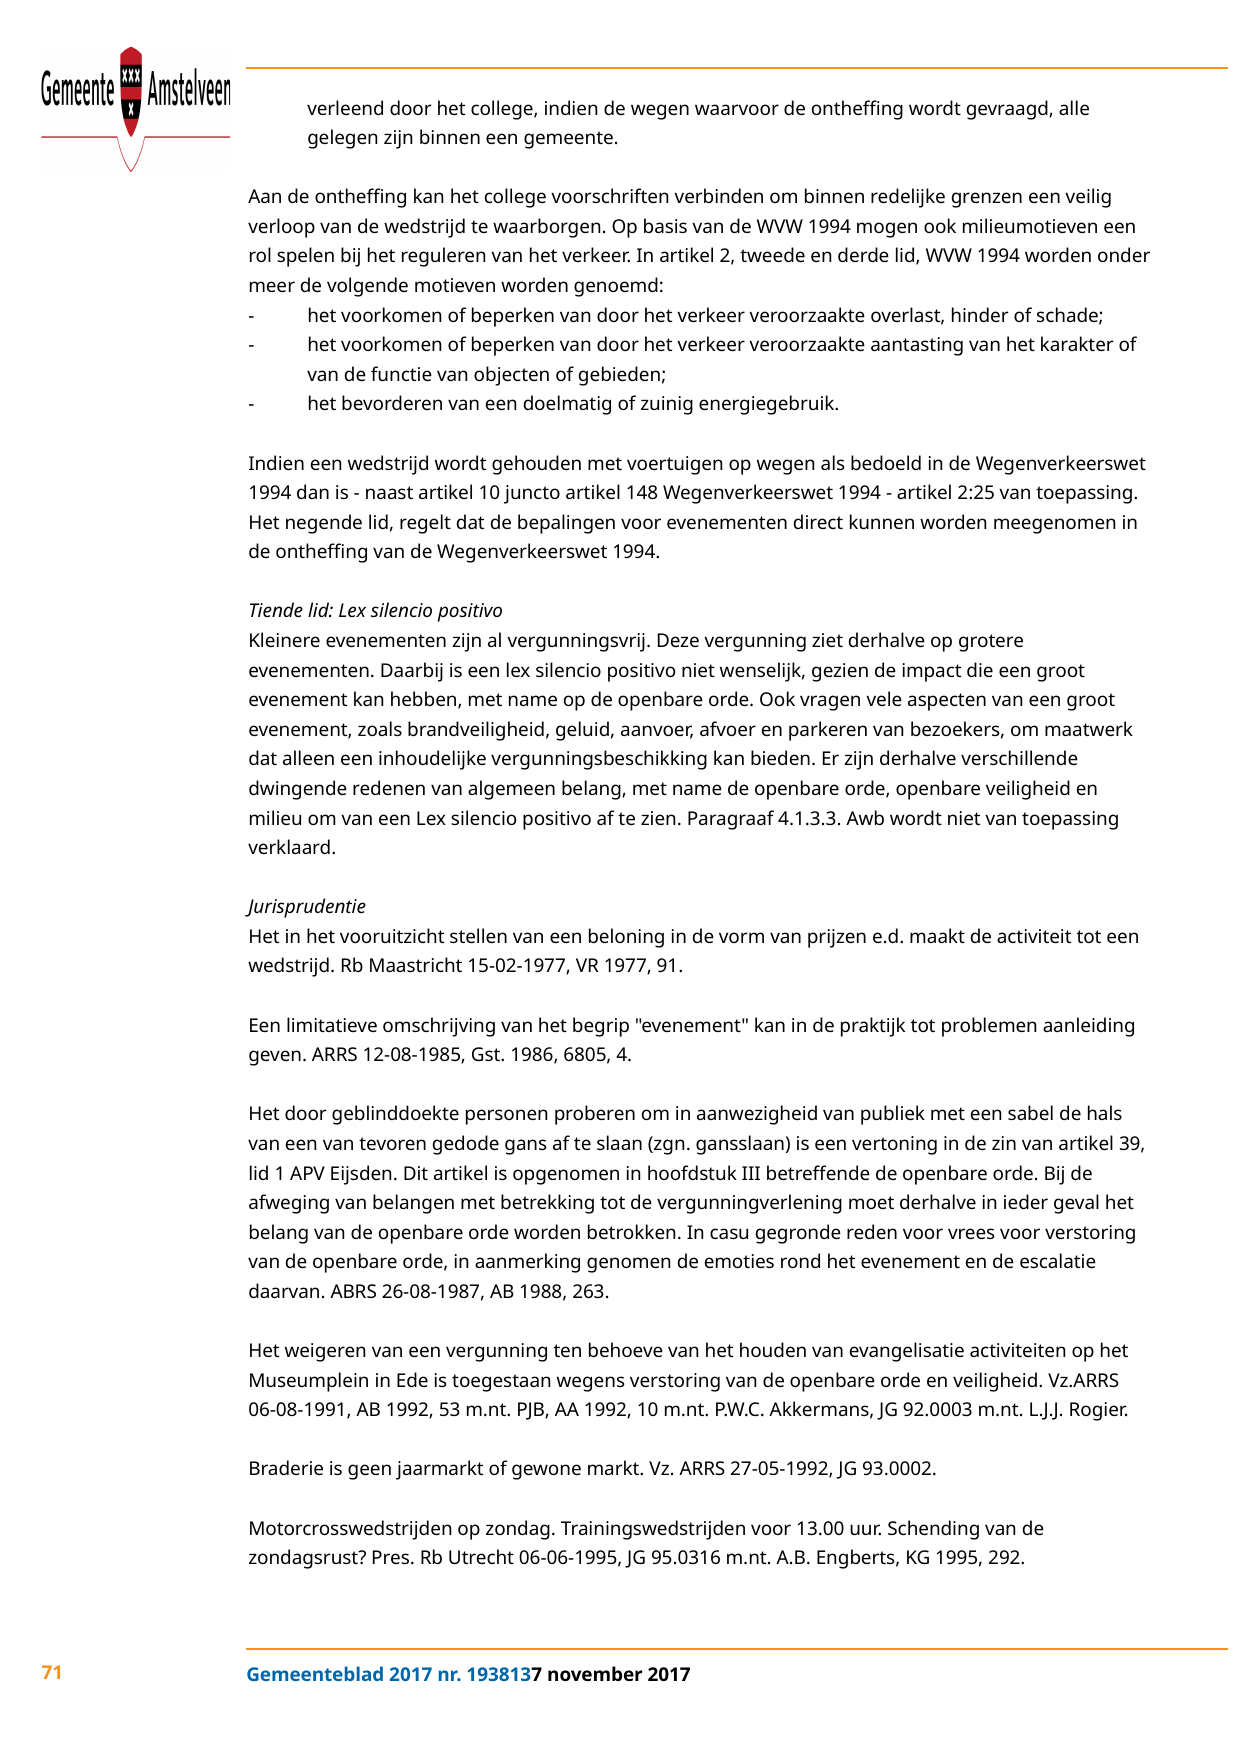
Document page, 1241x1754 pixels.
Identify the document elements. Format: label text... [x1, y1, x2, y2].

text Het door geblinddoekte personen proberen om in aanwezigheid van publiek met een sabel de hals van een van tevoren gedode gans af te slaan (zgn. gansslaan) is een vertoning in de zin van artikel 39, lid 1 APV Eijsden. Dit artikel is opgenomen in hoofdstuk III betreffende de openbare orde. Bij de afweging van belangen met betrekking tot de vergunningverlening moet derhalve in ieder geval het belang van de openbare orde worden betrokken. In casu gegronde reden voor vrees voor verstoring van de openbare orde, in aanmerking genomen de emoties rond het evenement en de escalatie daarvan. ABRS 26-08-1987, AB 1988, 263. [248, 1101, 1152, 1304]
list het voorkomen of beperken van door het verkeer veroorzaakte overlast, hinder of schade; [248, 302, 1152, 328]
text Tiende lid: Lex silencio positivo [248, 598, 1152, 623]
text Kleinere evenementen zijn al vergunningsvrij. Deze vergunning ziet derhalve op grotere evenementen. Daarbij is een lex silencio positivo niet wenselijk, gezien de impact die een groot evenement kan hebben, met name op de openbare orde. Ook vragen vele aspecten van een groot evenement, zoals brandveiligheid, geluid, aanvoer, afvoer en parkeren van bezoekers, om maatwerk dat alleen een inhoudelijke vergunningsbeschikking kan bieden. Er zijn derhalve verschillende dwingende redenen van algemeen belang, met name de openbare orde, openbare veiligheid en milieu om van een Lex silencio positivo af te zien. Paragraaf 4.1.3.3. Awb wordt niet van toepassing verklaard. [248, 627, 1152, 860]
text Braderie is geen jaarmarkt of gewone markt. Vz. ARRS 27-05-1992, JG 93.0002. [248, 1456, 1152, 1481]
text Indien een wedstrijd wordt gehouden met voertuigen op wegen als bedoeld in de Wegenverkeerswet 1994 dan is - naast artikel 10 juncto artikel 148 Wegenverkeerswet 1994 - artikel 2:25 van toepassing. Het negende lid, regelt dat de bepalingen voor evenementen direct kunnen worden meegenomen in de ontheffing van de Wegenverkeerswet 1994. [248, 450, 1152, 564]
list het voorkomen of beperken van door het verkeer veroorzaakte aantasting van het karakter of van de functie van objecten of gebieden; [248, 331, 1152, 387]
text Motorcrosswedstrijden op zondag. Trainingswedstrijden voor 13.00 uur. Schending van de zondagsrust? Pres. Rb Utrecht 06-06-1995, JG 95.0316 m.nt. A.B. Engberts, KG 1995, 292. [248, 1515, 1152, 1570]
picture [41, 47, 231, 172]
list het bevorderen van een doelmatig of zuinig energiegebruik. [248, 391, 1152, 416]
text Aan de ontheffing kan het college voorschriften verbinden om binnen redelijke grenzen een veilig verloop van de wedstrijd te waarborgen. Op basis van de WVW 1994 mogen ook milieumotieven een rol spelen bij het reguleren van het verkeer. In artikel 2, tweede en derde lid, WVW 1994 worden onder meer de volgende motieven worden genoemd: [248, 183, 1152, 298]
list verleend door het college, indien de wegen waarvoor de ontheffing wordt gevraagd, alle gelegen zijn binnen een gemeente. [248, 95, 1152, 150]
text Het in het vooruitzicht stellen van een beloning in de vorm van prijzen e.d. maakt de activiteit tot een wedstrijd. Rb Maastricht 15-02-1977, VR 1977, 91. [248, 923, 1152, 978]
text Een limitatieve omschrijving van het begrip "evenement" kan in de praktijk tot problemen aanleiding geven. ARRS 12-08-1985, Gst. 1986, 6805, 4. [248, 1012, 1152, 1067]
text Het weigeren van een vergunning ten behoeve van het houden van evangelisatie activiteiten op het Museumplein in Ede is toegestaan wegens verstoring van de openbare orde en veiligheid. Vz.ARRS 06-08-1991, AB 1992, 53 m.nt. PJB, AA 1992, 10 m.nt. P.W.C. Akkermans, JG 92.0003 m.nt. L.J.J. Rogier. [248, 1337, 1152, 1422]
text Jurisprudentie [248, 893, 1152, 919]
